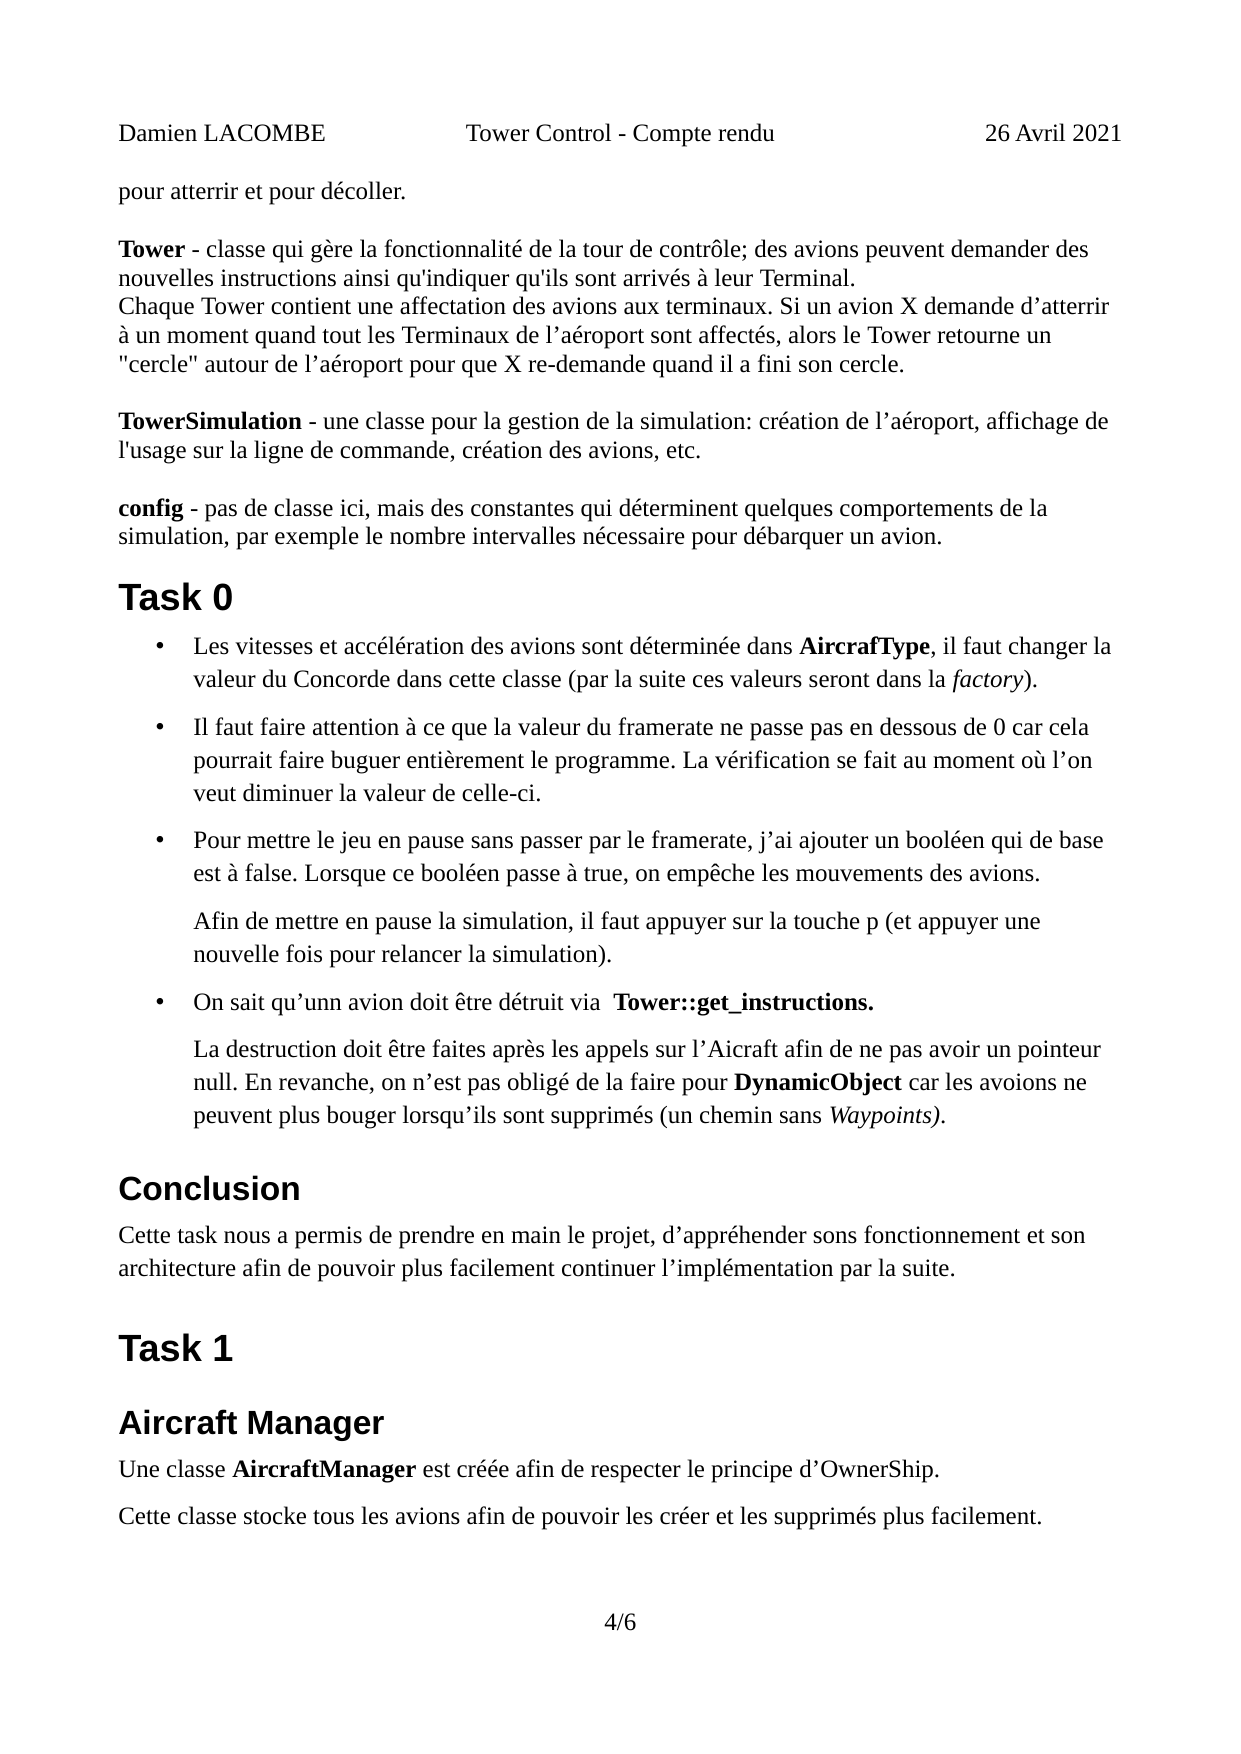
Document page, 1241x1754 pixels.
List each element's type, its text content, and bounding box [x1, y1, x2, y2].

list Pour mettre le jeu en pause sans passer par le framerate, j’ai ajouter un booléen qui de base est à false. Lorsque ce booléen passe à true, on empêche les mouvements des avions. [156, 826, 1122, 887]
text pour atterrir et pour décoller. [118, 176, 1122, 234]
text Chaque Tower contient une affectation des avions aux terminaux. Si un avion X demande d’atterrir à un moment quand tout les Terminaux de l’aéroport sont affectés, alors le Tower retourne un "cercle" autour de l’aéroport pour que X re-demande quand il a fini son cercle. [118, 291, 1122, 378]
list Afin de mettre en pause la simulation, il faut appuyer sur la touche p (et appuyer une nouvelle fois pour relancer la simulation). [156, 906, 1122, 968]
list On sait qu’unn avion doit être détruit via Tower::get_instructions. [156, 987, 1122, 1016]
subtitle Aircraft Manager [118, 1403, 1122, 1441]
text Cette task nous a permis de prendre en main le projet, d’appréhender sons fonctionnement et son architecture afin de pouvoir plus facilement continuer l’implémentation par la suite. [118, 1220, 1122, 1282]
list Les vitesses et accélération des avions sont déterminée dans AircrafType, il faut changer la valeur du Concorde dans cette classe (par la suite ces valeurs seront dans la factory). [156, 631, 1122, 693]
text Tower - classe qui gère la fonctionnalité de la tour de contrôle; des avions peuvent demander des nouvelles instructions ainsi qu'indiquer qu'ils sont arrivés à leur Terminal. [118, 234, 1122, 291]
text config - pas de classe ici, mais des constantes qui déterminent quelques comportements de la simulation, par exemple le nombre intervalles nécessaire pour débarquer un avion. [118, 493, 1122, 550]
subtitle Task 0 [118, 575, 1122, 619]
subtitle Conclusion [118, 1169, 1122, 1207]
text Une classe AircraftManager est créée afin de respecter le principe d’OwnerShip. [118, 1454, 1122, 1482]
list La destruction doit être faites après les appels sur l’Aicraft afin de ne pas avoir un pointeur null. En revanche, on n’est pas obligé de la faire pour DynamicObject car les avoions ne peuvent plus bouger lorsqu’ils sont supprimés (un chemin sans Waypoints). [156, 1034, 1122, 1129]
subtitle Task 1 [118, 1326, 1122, 1369]
list Il faut faire attention à ce que la valeur du framerate ne passe pas en dessous de 0 car cela pourrait faire buguer entièrement le programme. La vérification se fait au moment où l’on veut diminuer la valeur de celle-ci. [156, 712, 1122, 807]
text Cette classe stocke tous les avions afin de pouvoir les créer et les supprimés plus facilement. [118, 1501, 1122, 1530]
text TowerSimulation - une classe pour la gestion de la simulation: création de l’aéroport, affichage de l'usage sur la ligne de commande, création des avions, etc. [118, 406, 1122, 464]
